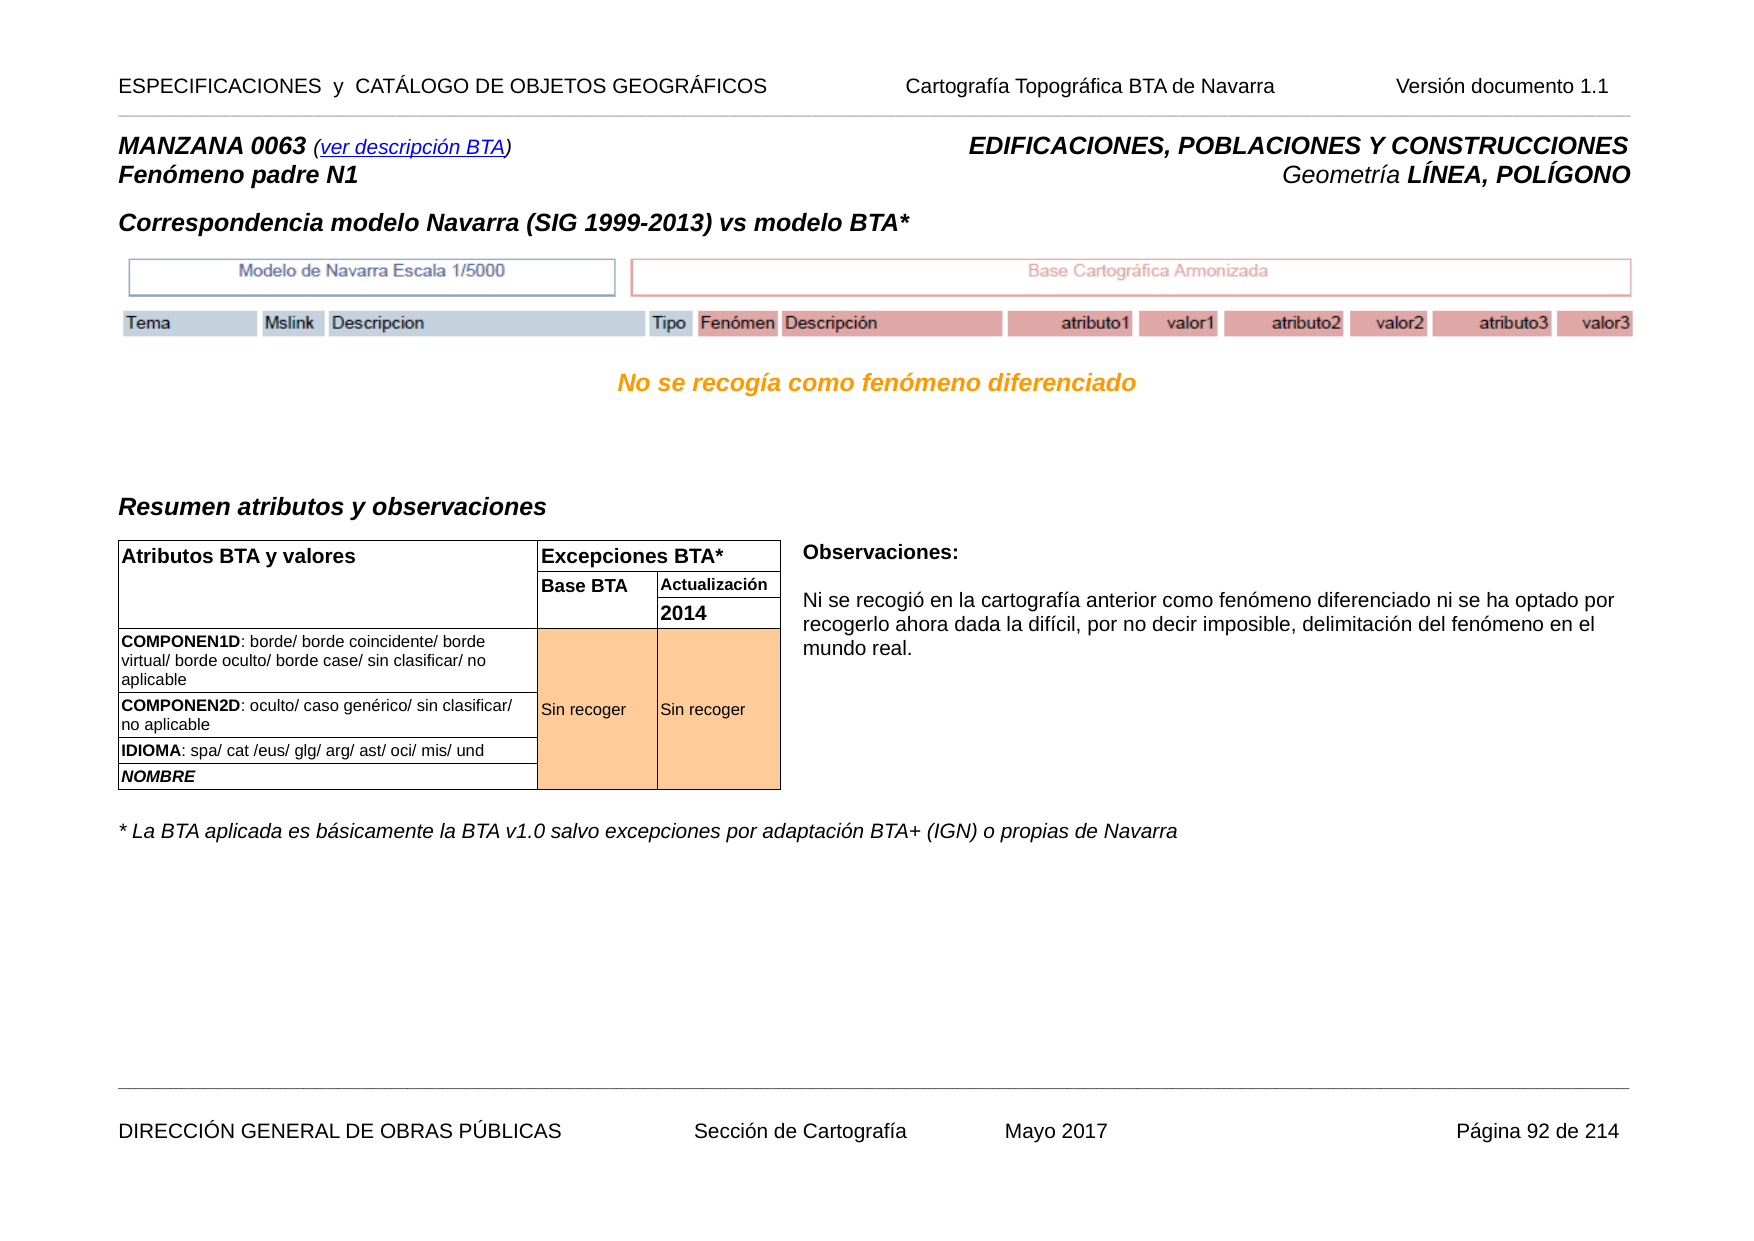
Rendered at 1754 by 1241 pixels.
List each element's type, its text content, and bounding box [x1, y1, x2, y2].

picture [118, 256, 1637, 339]
table_cell Sin recoger [658, 629, 780, 789]
text Resumen atributos y observaciones [118, 492, 1636, 521]
table_cell NOMBRE [119, 764, 537, 789]
table_header Observaciones: Ni se recogió en la cartografía anterior como fenómeno diferenciado ni se ha optado por recogerlo ahora dada la difícil, por no decir imposible, delimitación del fenómeno en el mundo real. [791, 540, 1635, 791]
table_cell Sin recoger [538, 629, 657, 789]
table_header [107, 540, 791, 791]
table_cell IDIOMA: spa/ cat /eus/ glg/ arg/ ast/ oci/ mis/ und [119, 738, 537, 763]
table_cell Base BTA [538, 572, 657, 628]
text Fenómeno padre N1 Geometría LÍNEA, POLÍGONO [118, 160, 1636, 189]
table_cell Actualización [658, 572, 780, 597]
text MANZANA 0063 (ver descripción BTA) EDIFICACIONES, POBLACIONES Y CONSTRUCCIONES [118, 131, 1636, 160]
text Correspondencia modelo Navarra (SIG 1999-2013) vs modelo BTA* [118, 208, 1636, 237]
table_header Atributos BTA y valores [119, 541, 537, 628]
table_header Excepciones BTA* [538, 541, 780, 571]
text No se recogía como fenómeno diferenciado [118, 367, 1636, 396]
table_cell COMPONEN1D: borde/ borde coincidente/ borde virtual/ borde oculto/ borde case/ sin clasificar/ no aplicable [119, 629, 537, 692]
table_cell COMPONEN2D: oculto/ caso genérico/ sin clasificar/ no aplicable [119, 693, 537, 737]
table_cell 2014 [658, 598, 780, 628]
text * La BTA aplicada es básicamente la BTA v1.0 salvo excepciones por adaptación BTA+ (IGN) o propias de Navarra [118, 819, 1636, 843]
